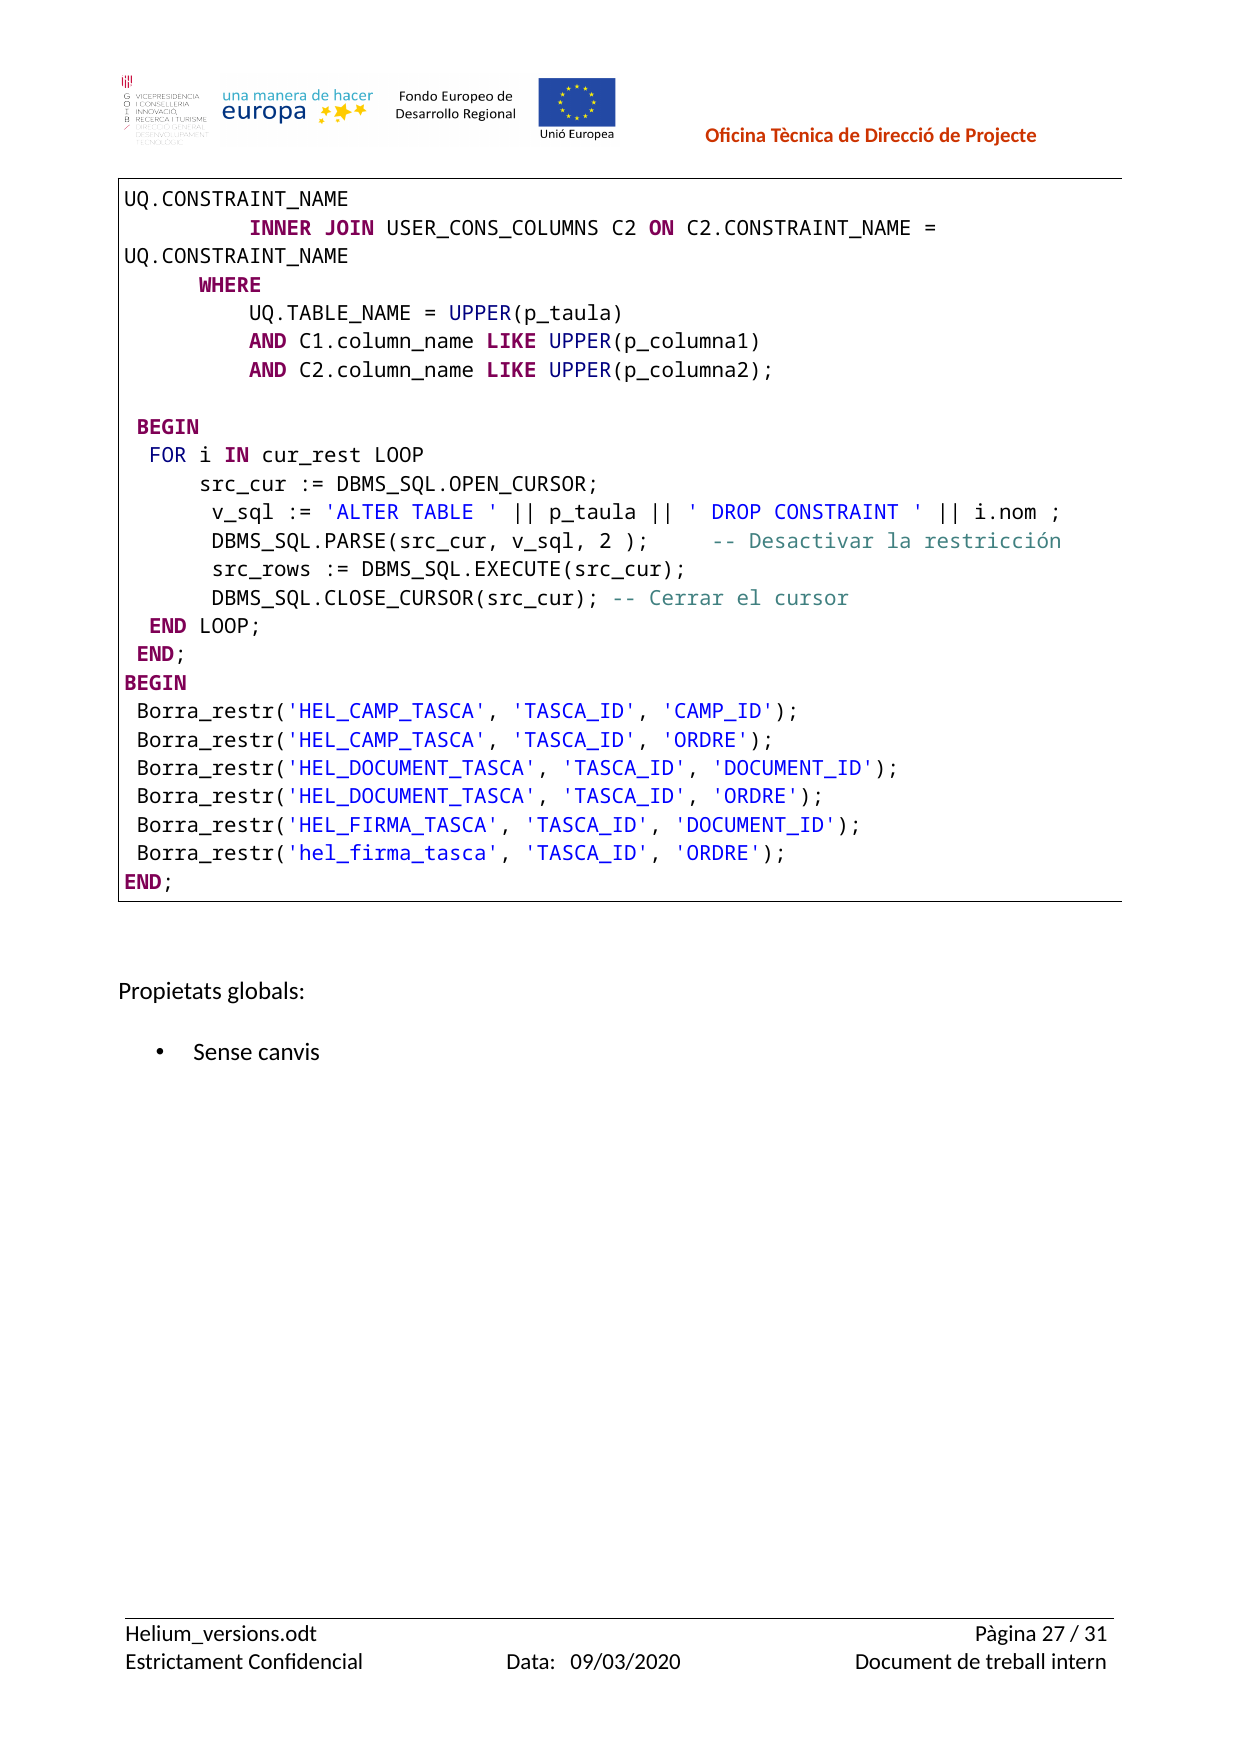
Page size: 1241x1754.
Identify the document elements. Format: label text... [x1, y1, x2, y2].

picture [118, 73, 213, 147]
table_header UQ.CONSTRAINT_NAME INNER JOIN USER_CONS_COLUMNS C2 ON C2.CONSTRAINT_NAME = UQ.CONSTRAINT_NAME WHERE UQ.TABLE_NAME = UPPER(p_taula) AND C1.column_name LIKE UPPER(p_columna1) AND C2.column_name LIKE UPPER(p_columna2); BEGIN FOR i IN cur_rest LOOP src_cur := DBMS_SQL.OPEN_CURSOR; v_sql := 'ALTER TABLE ' || p_taula || ' DROP CONSTRAINT ' || i.nom ; DBMS_SQL.PARSE(src_cur, v_sql, 2 ); -- Desactivar la restricción src_rows := DBMS_SQL.EXECUTE(src_cur); DBMS_SQL.CLOSE_CURSOR(src_cur); -- Cerrar el cursor END LOOP; END; BEGIN Borra_restr('HEL_CAMP_TASCA', 'TASCA_ID', 'CAMP_ID'); Borra_restr('HEL_CAMP_TASCA', 'TASCA_ID', 'ORDRE'); Borra_restr('HEL_DOCUMENT_TASCA', 'TASCA_ID', 'DOCUMENT_ID'); Borra_restr('HEL_DOCUMENT_TASCA', 'TASCA_ID', 'ORDRE'); Borra_restr('HEL_FIRMA_TASCA', 'TASCA_ID', 'DOCUMENT_ID'); Borra_restr('hel_firma_tasca', 'TASCA_ID', 'ORDRE'); END; [119, 179, 1122, 901]
text Propietats globals: [118, 975, 1122, 1006]
list Sense canvis [156, 1036, 1122, 1067]
picture [219, 73, 621, 147]
